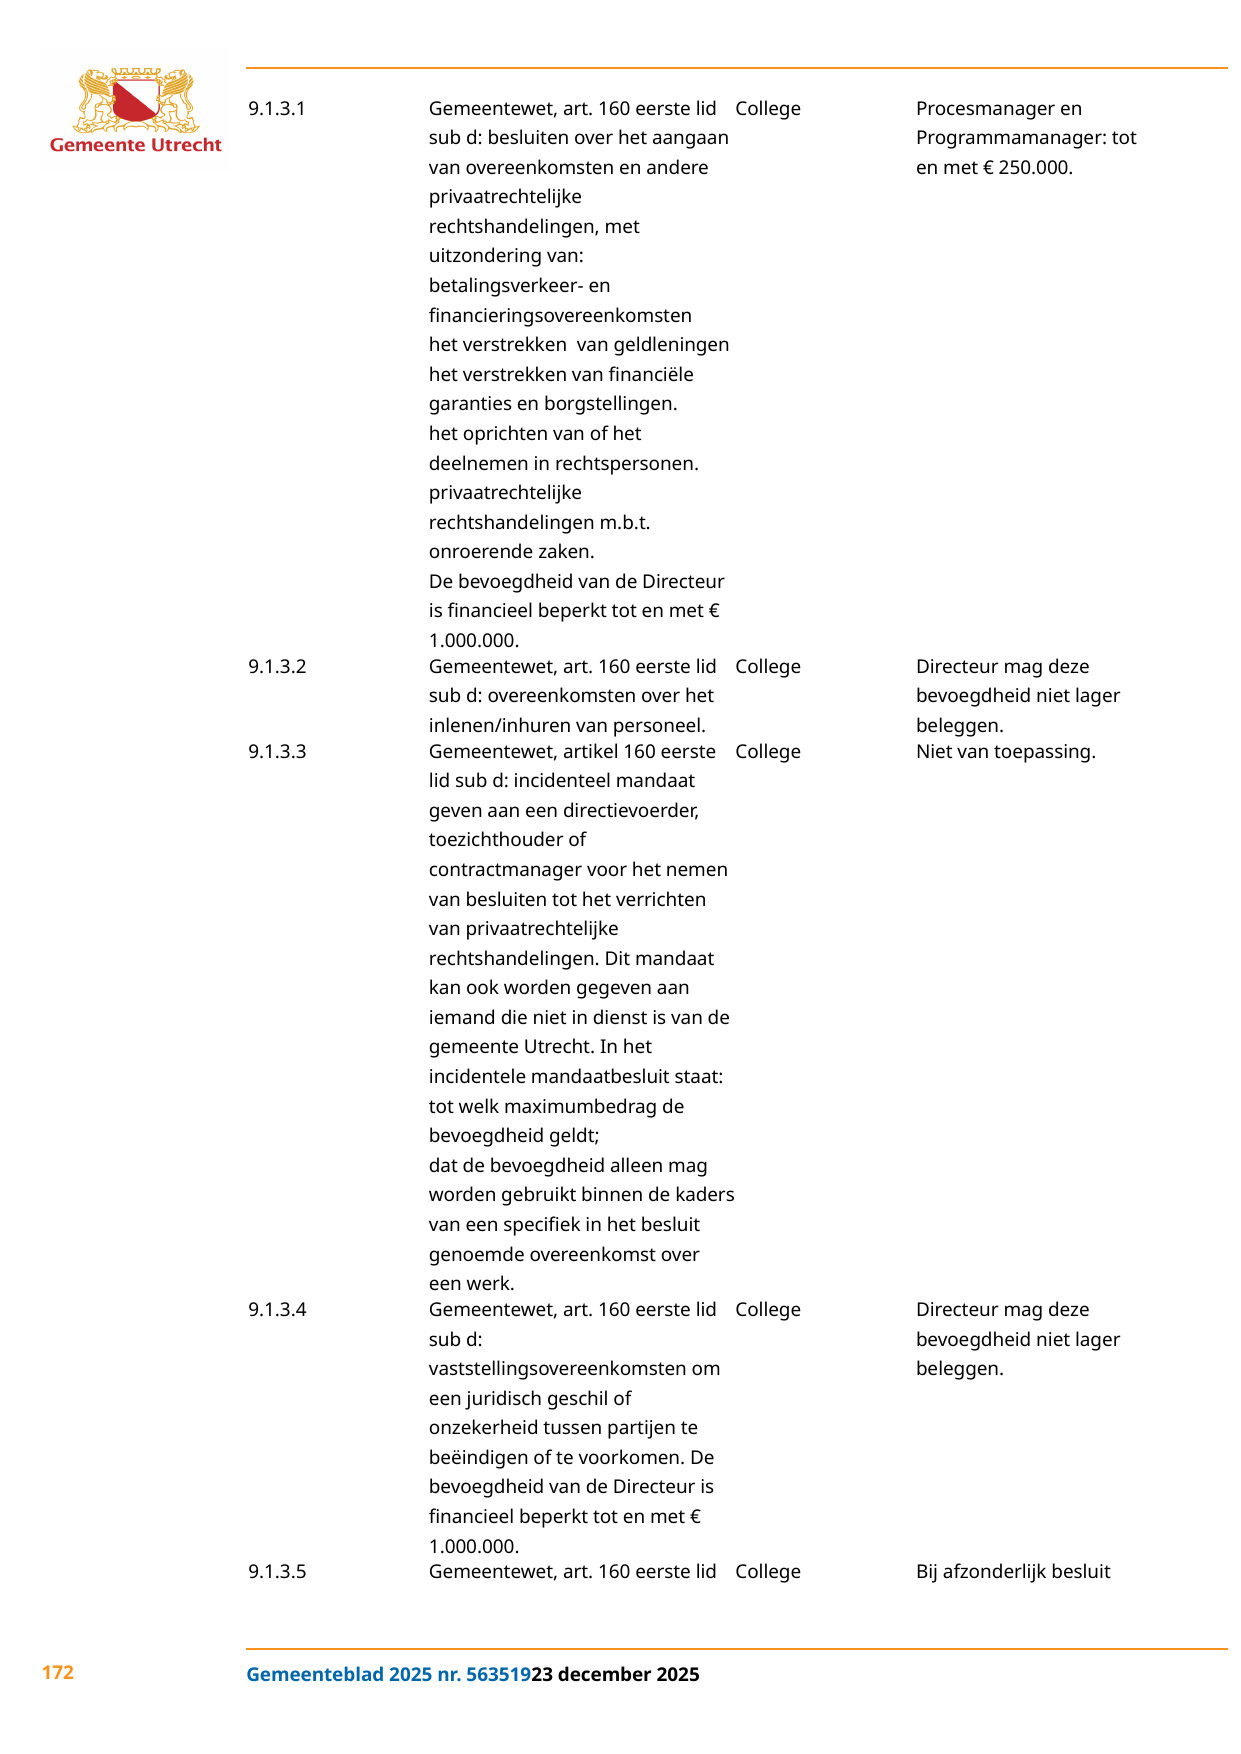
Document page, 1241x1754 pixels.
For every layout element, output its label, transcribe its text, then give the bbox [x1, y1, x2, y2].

table_cell Gemeentewet, art. 160 eerste lid sub d: besluiten over het aangaan van overeenkomsten en andere privaatrechtelijke rechtshandelingen, met uitzondering van: betalingsverkeer- en financieringsovereenkomsten het verstrekken van geldleningen het verstrekken van financiële garanties en borgstellingen. het oprichten van of het deelnemen in rechtspersonen. privaatrechtelijke rechtshandelingen m.b.t. onroerende zaken. De bevoegdheid van de Directeur is financieel beperkt tot en met € 1.000.000. [429, 95, 735, 653]
table_cell 9.1.3.3 [248, 738, 429, 1296]
table_cell Gemeentewet, art. 160 eerste lid sub d: vaststellingsovereenkomsten om een juridisch geschil of onzekerheid tussen partijen te beëindigen of te voorkomen. De bevoegdheid van de Directeur is financieel beperkt tot en met € 1.000.000. [429, 1296, 735, 1558]
table_cell 9.1.3.1 [248, 95, 429, 653]
table_cell College [735, 738, 916, 1296]
table_cell College [735, 653, 916, 738]
table_cell Niet van toepassing. [916, 738, 1152, 1296]
table_cell Procesmanager en Programmamanager: tot en met € 250.000. [916, 95, 1152, 653]
table_cell 9.1.3.2 [248, 653, 429, 738]
table_cell Directeur mag deze bevoegdheid niet lager beleggen. [916, 653, 1152, 738]
table_cell Gemeentewet, art. 160 eerste lid sub d: overeenkomsten over het inlenen/inhuren van personeel. [429, 653, 735, 738]
table_cell 9.1.3.5 [248, 1559, 429, 1584]
table_cell Bij afzonderlijk besluit [916, 1559, 1152, 1584]
table_cell 9.1.3.4 [248, 1296, 429, 1558]
table_cell College [735, 1296, 916, 1558]
table_cell Gemeentewet, artikel 160 eerste lid sub d: incidenteel mandaat geven aan een directievoerder, toezichthouder of contractmanager voor het nemen van besluiten tot het verrichten van privaatrechtelijke rechtshandelingen. Dit mandaat kan ook worden gegeven aan iemand die niet in dienst is van de gemeente Utrecht. In het incidentele mandaatbesluit staat: tot welk maximumbedrag de bevoegdheid geldt; dat de bevoegdheid alleen mag worden gebruikt binnen de kaders van een specifiek in het besluit genoemde overeenkomst over een werk. [429, 738, 735, 1296]
picture [41, 47, 231, 172]
table_cell College [735, 1559, 916, 1584]
table_cell Gemeentewet, art. 160 eerste lid [429, 1559, 735, 1584]
table_cell College [735, 95, 916, 653]
table_cell Directeur mag deze bevoegdheid niet lager beleggen. [916, 1296, 1152, 1558]
